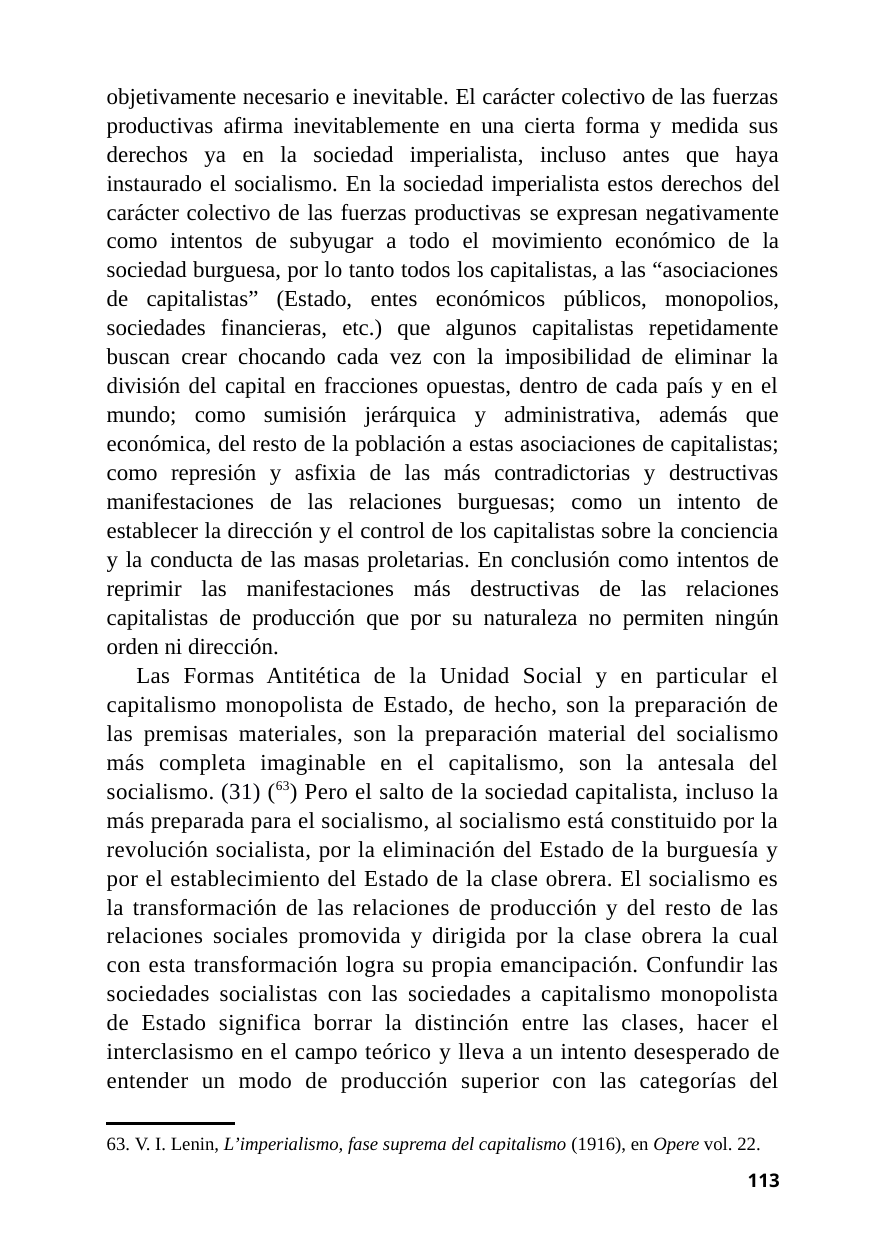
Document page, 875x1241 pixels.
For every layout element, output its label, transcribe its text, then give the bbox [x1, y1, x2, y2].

text Las Formas Antitética de la Unidad Social y en particular el capitalismo monopolista de Estado, de hecho, son la preparación de las premisas materiales, son la preparación material del socialismo más completa imaginable en el capitalismo, son la antesala del socialismo. (31) () Pero el salto de la sociedad capitalista, incluso la más preparada para el socialismo, al socialismo está constituido por la revolución socialista, por la eliminación del Estado de la burguesía y por el establecimiento del Estado de la clase obrera. El socialismo es la transformación de las relaciones de producción y del resto de las relaciones sociales promovida y dirigida por la clase obrera la cual con esta transformación logra su propia emancipación. Confundir las sociedades socialistas con las sociedades a capitalismo monopolista de Estado significa borrar la distinción entre las clases, hacer el interclasismo en el campo teórico y lleva a un intento desesperado de entender un modo de producción superior con las categorías del [106, 662, 779, 1094]
text V. I. Lenin, L’imperialismo, fase suprema del capitalismo (1916), en Opere vol. 22. [103, 1130, 782, 1157]
text objetivamente necesario e inevitable. El carácter colectivo de las fuerzas productivas afirma inevitablemente en una cierta forma y medida sus derechos ya en la sociedad imperialista, incluso antes que haya instaurado el socialismo. En la sociedad imperialista estos derechos del carácter colectivo de las fuerzas productivas se expresan negativamente como intentos de subyugar a todo el movimiento económico de la sociedad burguesa, por lo tanto todos los capitalistas, a las “asociaciones de capitalistas” (Estado, entes económicos públicos, monopolios, sociedades financieras, etc.) que algunos capitalistas repetidamente buscan crear chocando cada vez con la imposibilidad de eliminar la división del capital en fracciones opuestas, dentro de cada país y en el mundo; como sumisión jerárquica y administrativa, además que económica, del resto de la población a estas asociaciones de capitalistas; como represión y asfixia de las más contradictorias y destructivas manifestaciones de las relaciones burguesas; como un intento de establecer la dirección y el control de los capitalistas sobre la conciencia y la conducta de las masas proletarias. En conclusión como intentos de reprimir las manifestaciones más destructivas de las relaciones capitalistas de producción que por su naturaleza no permiten ningún orden ni dirección. [106, 83, 779, 659]
